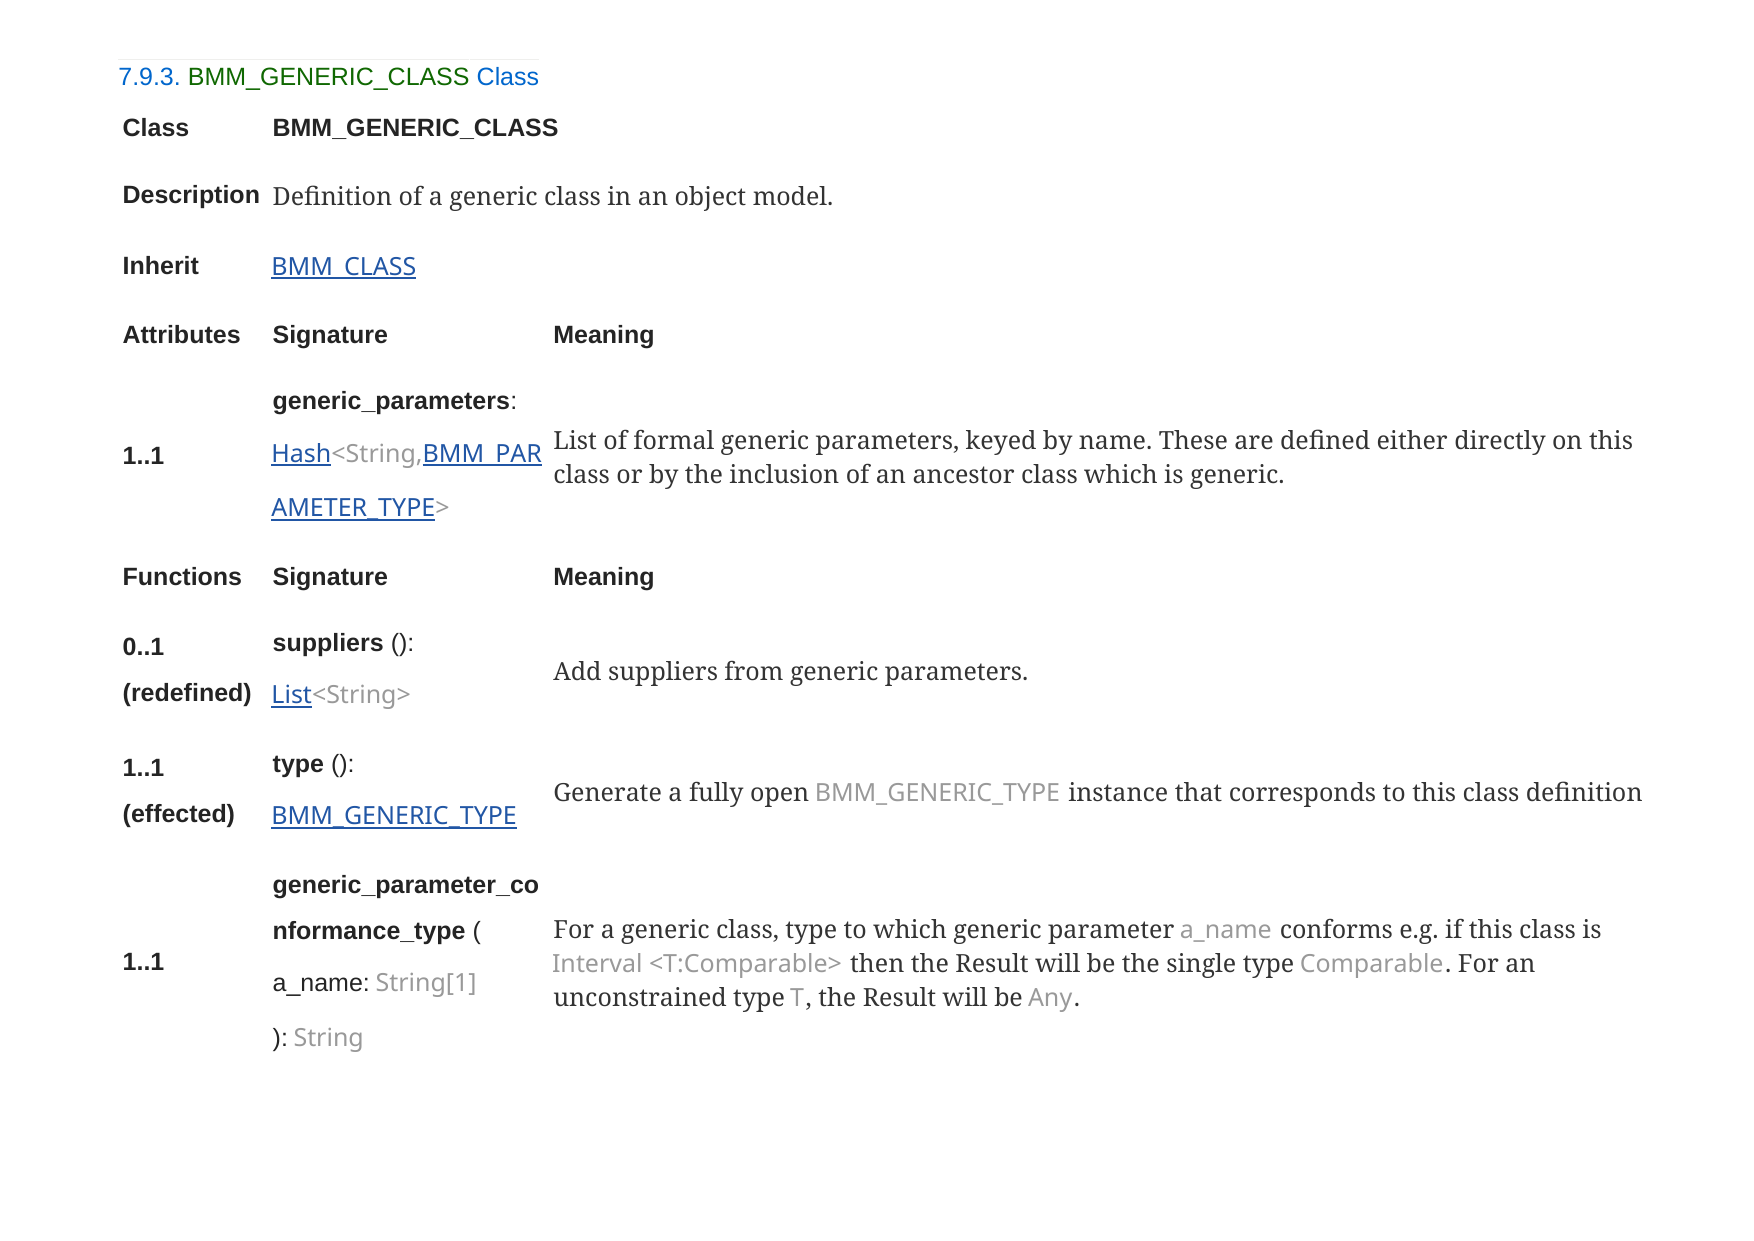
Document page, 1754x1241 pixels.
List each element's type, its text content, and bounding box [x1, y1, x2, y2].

table_cell List of formal generic parameters, keyed by name. These are defined either directly on this class or by the inclusion of an ancestor class which is generic. [549, 384, 1668, 559]
table_cell 1..1 [118, 384, 268, 559]
table_cell Definition of a generic class in an object model. [268, 176, 1668, 245]
table_cell type (): BMM_GENERIC_TYPE [268, 746, 549, 867]
table_cell Functions [118, 559, 268, 625]
table_cell Signature [268, 559, 549, 625]
table_cell Attributes [118, 317, 268, 383]
table_cell For a generic class, type to which generic parameter a_name conforms e.g. if this class is Interval <T:Comparable> then the Result will be the single type Comparable. For an unconstrained type T, the Result will be Any. [549, 867, 1668, 1088]
table_cell 1..1 (effected) [118, 746, 268, 867]
table_cell Meaning [549, 317, 1668, 383]
table_cell Meaning [549, 559, 1668, 625]
table_cell generic_parameter_conformance_type ( a_name: String[1] ): String [268, 867, 549, 1088]
table_cell 1..1 [118, 867, 268, 1088]
table_cell suppliers (): List<String> [268, 625, 549, 746]
table_cell BMM_CLASS [268, 245, 1668, 317]
table_cell Signature [268, 317, 549, 383]
table_cell Add suppliers from generic parameters. [549, 625, 1668, 746]
table_cell Generate a fully open BMM_GENERIC_TYPE instance that corresponds to this class definition [549, 746, 1668, 867]
table_header Class [118, 110, 268, 176]
subtitle 7.9.3. BMM_GENERIC_CLASS Class [118, 59, 1695, 91]
table_cell generic_parameters: Hash<String,BMM_PARAMETER_TYPE> [268, 384, 549, 559]
table_cell 0..1 (redefined) [118, 625, 268, 746]
table_header BMM_GENERIC_CLASS [268, 110, 1668, 176]
table_cell Description [118, 176, 268, 245]
table_cell Inherit [118, 245, 268, 317]
